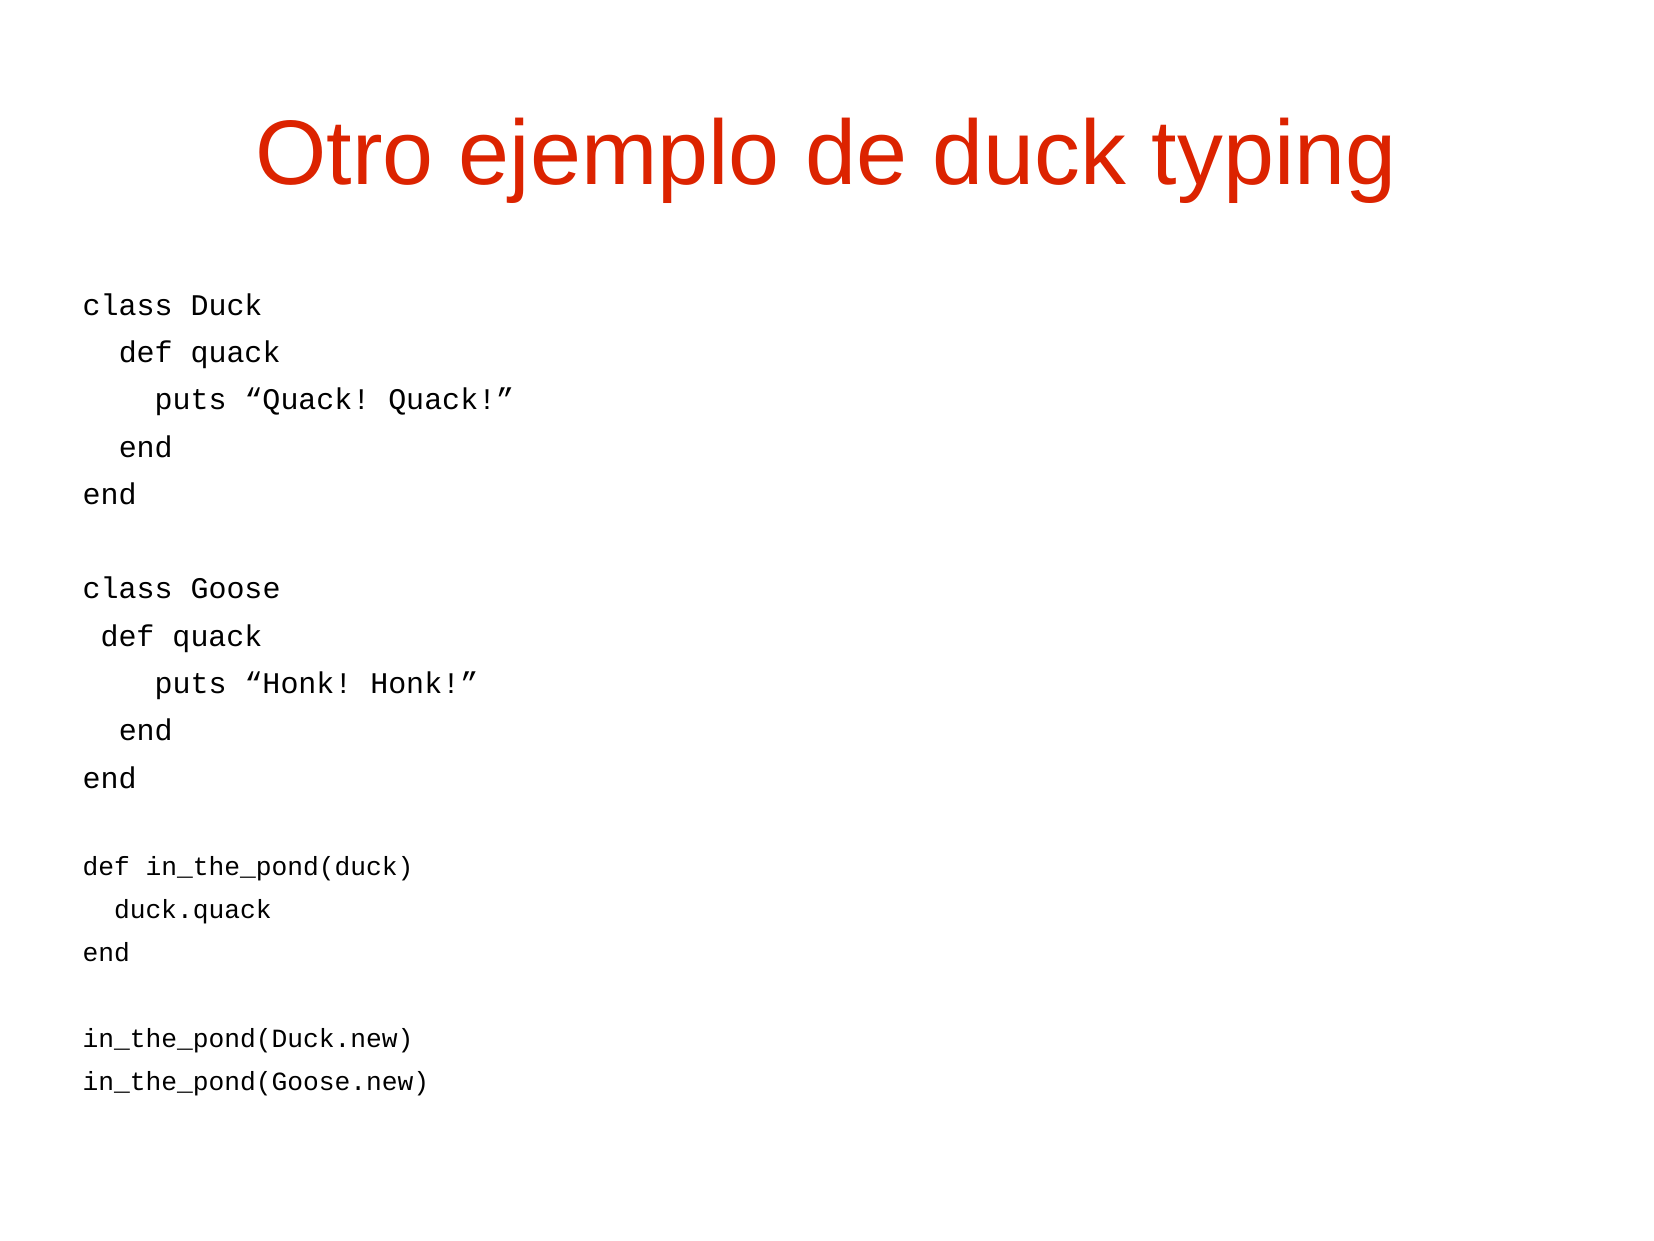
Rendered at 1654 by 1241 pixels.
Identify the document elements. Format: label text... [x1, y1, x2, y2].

title Otro ejemplo de duck typing [82, 49, 1571, 257]
list class Duck def quack puts “Quack! Quack!” end end class Goose def quack puts “Honk! Honk!” end end def in_the_pond(duck) duck.quack end in_the_pond(Duck.new) in_the_pond(Goose.new) [82, 290, 1486, 1109]
